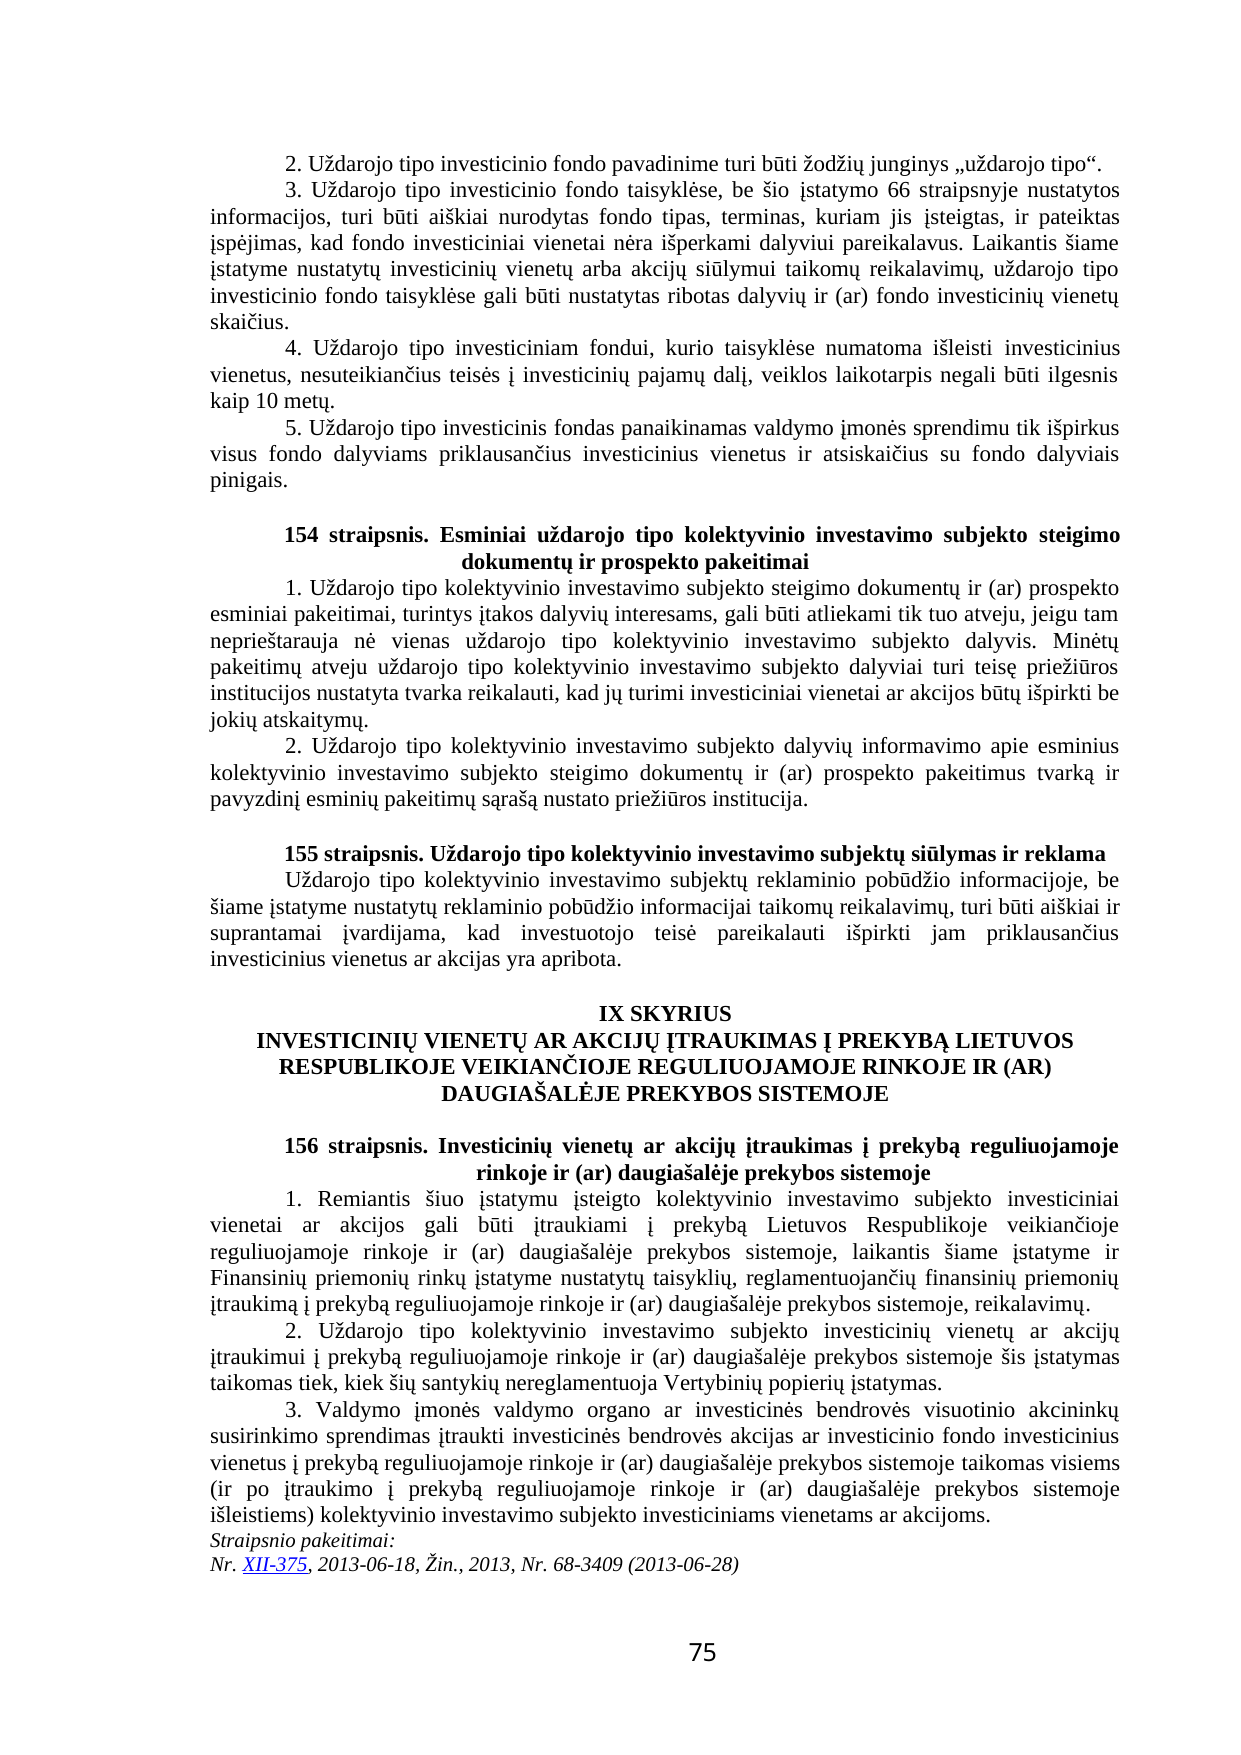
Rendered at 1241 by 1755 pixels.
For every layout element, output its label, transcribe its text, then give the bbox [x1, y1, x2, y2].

text INVESTICINIŲ VIENETŲ AR AKCIJŲ ĮTRAUKIMAS Į PREKYBĄ LIETUVOS RESPUBLIKOJE VEIKIANČIOJE REGULIUOJAMOJE RINKOJE IR (AR) DAUGIAŠALĖJE PREKYBOS SISTEMOJE [210, 1027, 1120, 1106]
text Nr. XII-375, 2013-06-18, Žin., 2013, Nr. 68-3409 (2013-06-28) [210, 1552, 1120, 1576]
text 4. Uždarojo tipo investiciniam fondui, kurio taisyklėse numatoma išleisti investicinius vienetus, nesuteikiančius teisės į investicinių pajamų dalį, veiklos laikotarpis negali būti ilgesnis kaip 10 metų. [210, 334, 1120, 413]
text 2. Uždarojo tipo kolektyvinio investavimo subjekto dalyvių informavimo apie esminius kolektyvinio investavimo subjekto steigimo dokumentų ir (ar) prospekto pakeitimus tvarką ir pavyzdinį esminių pakeitimų sąrašą nustato priežiūros institucija. [210, 732, 1120, 811]
text 156 straipsnis. Investicinių vienetų ar akcijų įtraukimas į prekybą reguliuojamoje rinkoje ir (ar) daugiašalėje prekybos sistemoje [284, 1132, 1120, 1185]
text Uždarojo tipo kolektyvinio investavimo subjektų reklaminio pobūdžio informacijoje, be šiame įstatyme nustatytų reklaminio pobūdžio informacijai taikomų reikalavimų, turi būti aiškiai ir suprantamai įvardijama, kad investuotojo teisė pareikalauti išpirkti jam priklausančius investicinius vienetus ar akcijas yra apribota. [210, 866, 1120, 972]
text 5. Uždarojo tipo investicinis fondas panaikinamas valdymo įmonės sprendimu tik išpirkus visus fondo dalyviams priklausančius investicinius vienetus ir atsiskaičius su fondo dalyviais pinigais. [210, 413, 1120, 493]
text 1. Remiantis šiuo įstatymu įsteigto kolektyvinio investavimo subjekto investiciniai vienetai ar akcijos gali būti įtraukiami į prekybą Lietuvos Respublikoje veikiančioje reguliuojamoje rinkoje ir (ar) daugiašalėje prekybos sistemoje, laikantis šiame įstatyme ir Finansinių priemonių rinkų įstatyme nustatytų taisyklių, reglamentuojančių finansinių priemonių įtraukimą į prekybą reguliuojamoje rinkoje ir (ar) daugiašalėje prekybos sistemoje, reikalavimų. [210, 1185, 1120, 1317]
text 1. Uždarojo tipo kolektyvinio investavimo subjekto steigimo dokumentų ir (ar) prospekto esminiai pakeitimai, turintys įtakos dalyvių interesams, gali būti atliekami tik tuo atveju, jeigu tam neprieštarauja nė vienas uždarojo tipo kolektyvinio investavimo subjekto dalyvis. Minėtų pakeitimų atveju uždarojo tipo kolektyvinio investavimo subjekto dalyviai turi teisę priežiūros institucijos nustatyta tvarka reikalauti, kad jų turimi investiciniai vienetai ar akcijos būtų išpirkti be jokių atskaitymų. [210, 574, 1120, 732]
text 155 straipsnis. Uždarojo tipo kolektyvinio investavimo subjektų siūlymas ir reklama [284, 840, 1120, 866]
text 3. Valdymo įmonės valdymo organo ar investicinės bendrovės visuotinio akcininkų susirinkimo sprendimas įtraukti investicinės bendrovės akcijas ar investicinio fondo investicinius vienetus į prekybą reguliuojamoje rinkoje ir (ar) daugiašalėje prekybos sistemoje taikomas visiems (ir po įtraukimo į prekybą reguliuojamoje rinkoje ir (ar) daugiašalėje prekybos sistemoje išleistiems) kolektyvinio investavimo subjekto investiciniams vienetams ar akcijoms. [210, 1396, 1120, 1528]
text 2. Uždarojo tipo investicinio fondo pavadinime turi būti žodžių junginys „uždarojo tipo“. [210, 150, 1120, 176]
text IX SKYRIUS [210, 1001, 1120, 1027]
text 2. Uždarojo tipo kolektyvinio investavimo subjekto investicinių vienetų ar akcijų įtraukimui į prekybą reguliuojamoje rinkoje ir (ar) daugiašalėje prekybos sistemoje šis įstatymas taikomas tiek, kiek šių santykių nereglamentuoja Vertybinių popierių įstatymas. [210, 1317, 1120, 1396]
text 154 straipsnis. Esminiai uždarojo tipo kolektyvinio investavimo subjekto steigimo dokumentų ir prospekto pakeitimai [284, 521, 1120, 574]
text 3. Uždarojo tipo investicinio fondo taisyklėse, be šio įstatymo 66 straipsnyje nustatytos informacijos, turi būti aiškiai nurodytas fondo tipas, terminas, kuriam jis įsteigtas, ir pateiktas įspėjimas, kad fondo investiciniai vienetai nėra išperkami dalyviui pareikalavus. Laikantis šiame įstatyme nustatytų investicinių vienetų arba akcijų siūlymui taikomų reikalavimų, uždarojo tipo investicinio fondo taisyklėse gali būti nustatytas ribotas dalyvių ir (ar) fondo investicinių vienetų skaičius. [210, 176, 1120, 334]
text Straipsnio pakeitimai: [210, 1528, 1120, 1552]
